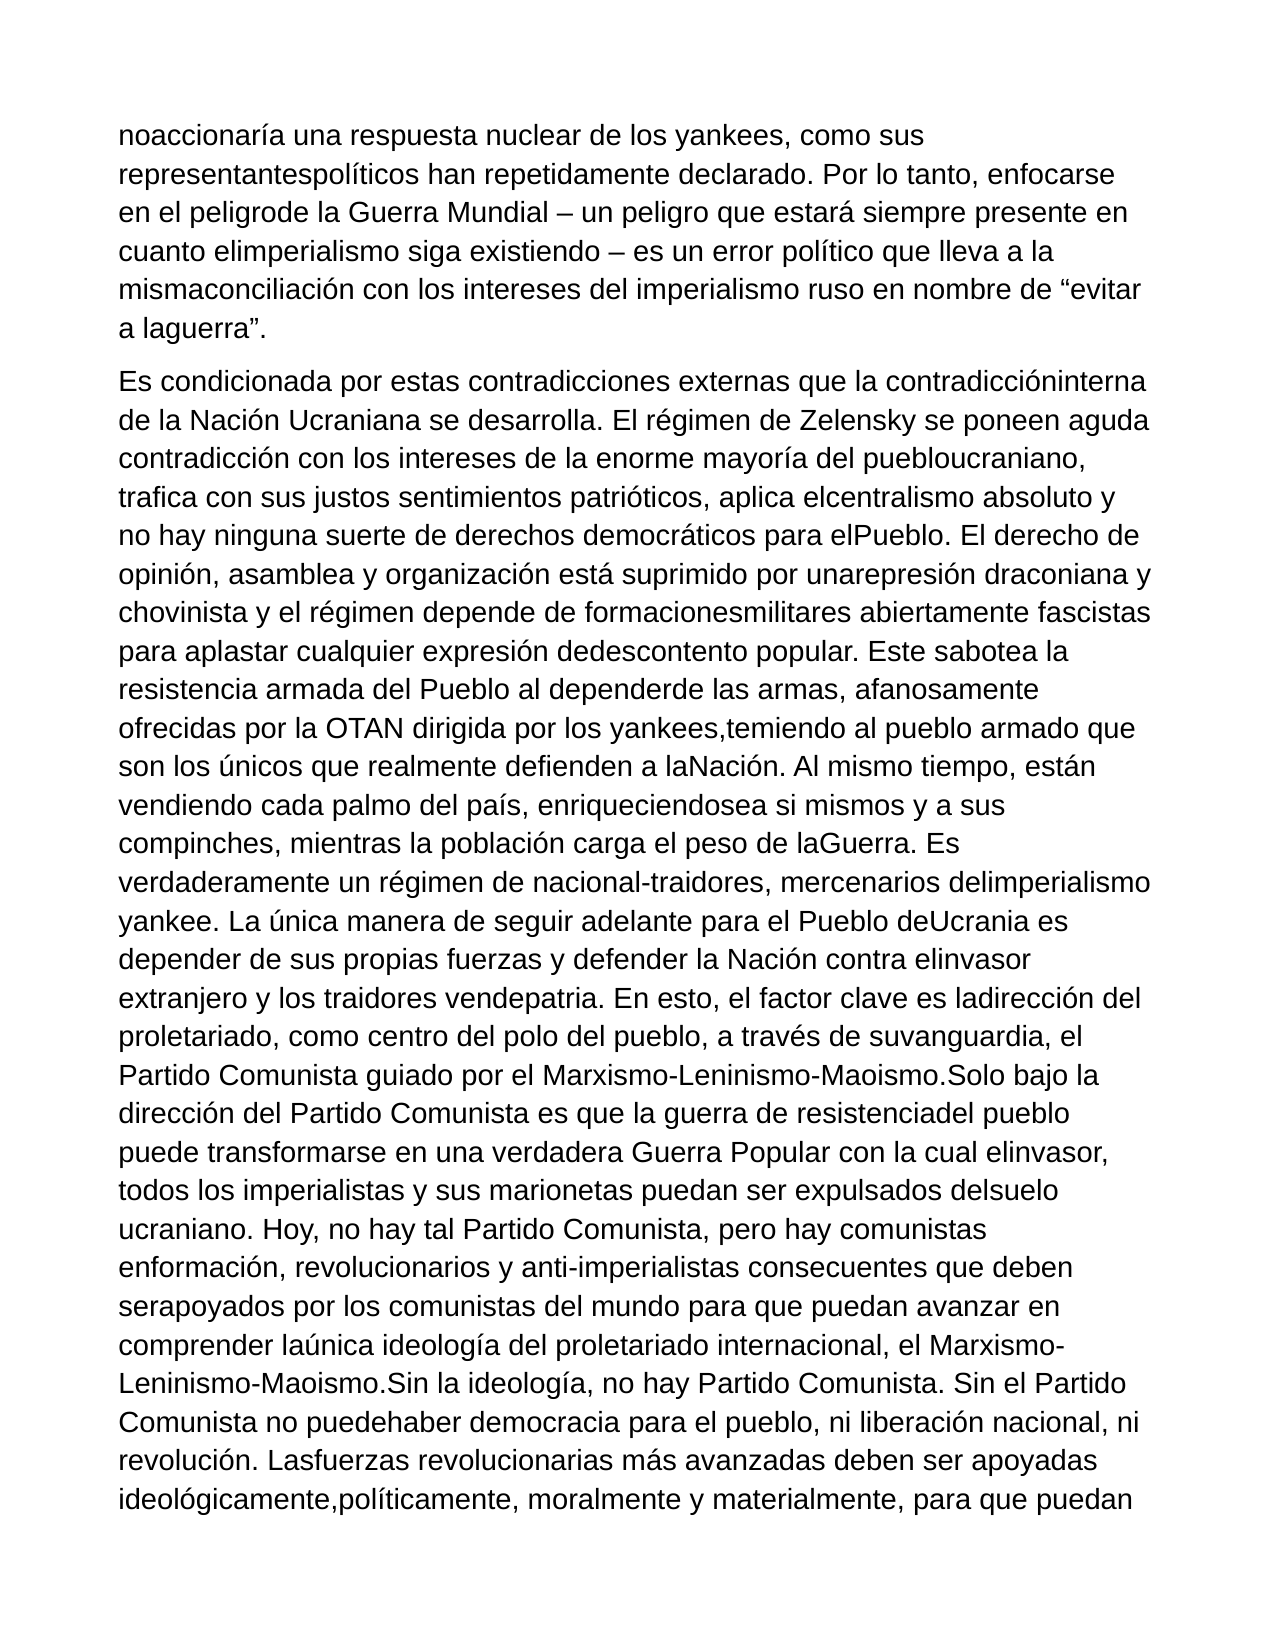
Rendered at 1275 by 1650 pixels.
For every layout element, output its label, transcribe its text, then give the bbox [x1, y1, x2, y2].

text noaccionaría una respuesta nuclear de los yankees, como sus representantespolíticos han repetidamente declarado. Por lo tanto, enfocarse en el peligrode la Guerra Mundial – un peligro que estará siempre presente en cuanto elimperialismo siga existiendo – es un error político que lleva a la mismaconciliación con los intereses del imperialismo ruso en nombre de “evitar a laguerra”. [118, 118, 1157, 344]
text Es condicionada por estas contradicciones externas que la contradiccióninterna de la Nación Ucraniana se desarrolla. El régimen de Zelensky se poneen aguda contradicción con los intereses de la enorme mayoría del puebloucraniano, trafica con sus justos sentimientos patrióticos, aplica elcentralismo absoluto y no hay ninguna suerte de derechos democráticos para elPueblo. El derecho de opinión, asamblea y organización está suprimido por unarepresión draconiana y chovinista y el régimen depende de formacionesmilitares abiertamente fascistas para aplastar cualquier expresión dedescontento popular. Este sabotea la resistencia armada del Pueblo al dependerde las armas, afanosamente ofrecidas por la OTAN dirigida por los yankees,temiendo al pueblo armado que son los únicos que realmente defienden a laNación. Al mismo tiempo, están vendiendo cada palmo del país, enriqueciendosea si mismos y a sus compinches, mientras la población carga el peso de laGuerra. Es verdaderamente un régimen de nacional-traidores, mercenarios delimperialismo yankee. La única manera de seguir adelante para el Pueblo deUcrania es depender de sus propias fuerzas y defender la Nación contra elinvasor extranjero y los traidores vendepatria. En esto, el factor clave es ladirección del proletariado, como centro del polo del pueblo, a través de suvanguardia, el Partido Comunista guiado por el Marxismo-Leninismo-Maoismo.Solo bajo la dirección del Partido Comunista es que la guerra de resistenciadel pueblo puede transformarse en una verdadera Guerra Popular con la cual elinvasor, todos los imperialistas y sus marionetas puedan ser expulsados delsuelo ucraniano. Hoy, no hay tal Partido Comunista, pero hay comunistas enformación, revolucionarios y anti-imperialistas consecuentes que deben serapoyados por los comunistas del mundo para que puedan avanzar en comprender laúnica ideología del proletariado internacional, el Marxismo-Leninismo-Maoismo.Sin la ideología, no hay Partido Comunista. Sin el Partido Comunista no puedehaber democracia para el pueblo, ni liberación nacional, ni revolución. Lasfuerzas revolucionarias más avanzadas deben ser apoyadas ideológicamente,políticamente, moralmente y materialmente, para que puedan [118, 364, 1157, 1515]
